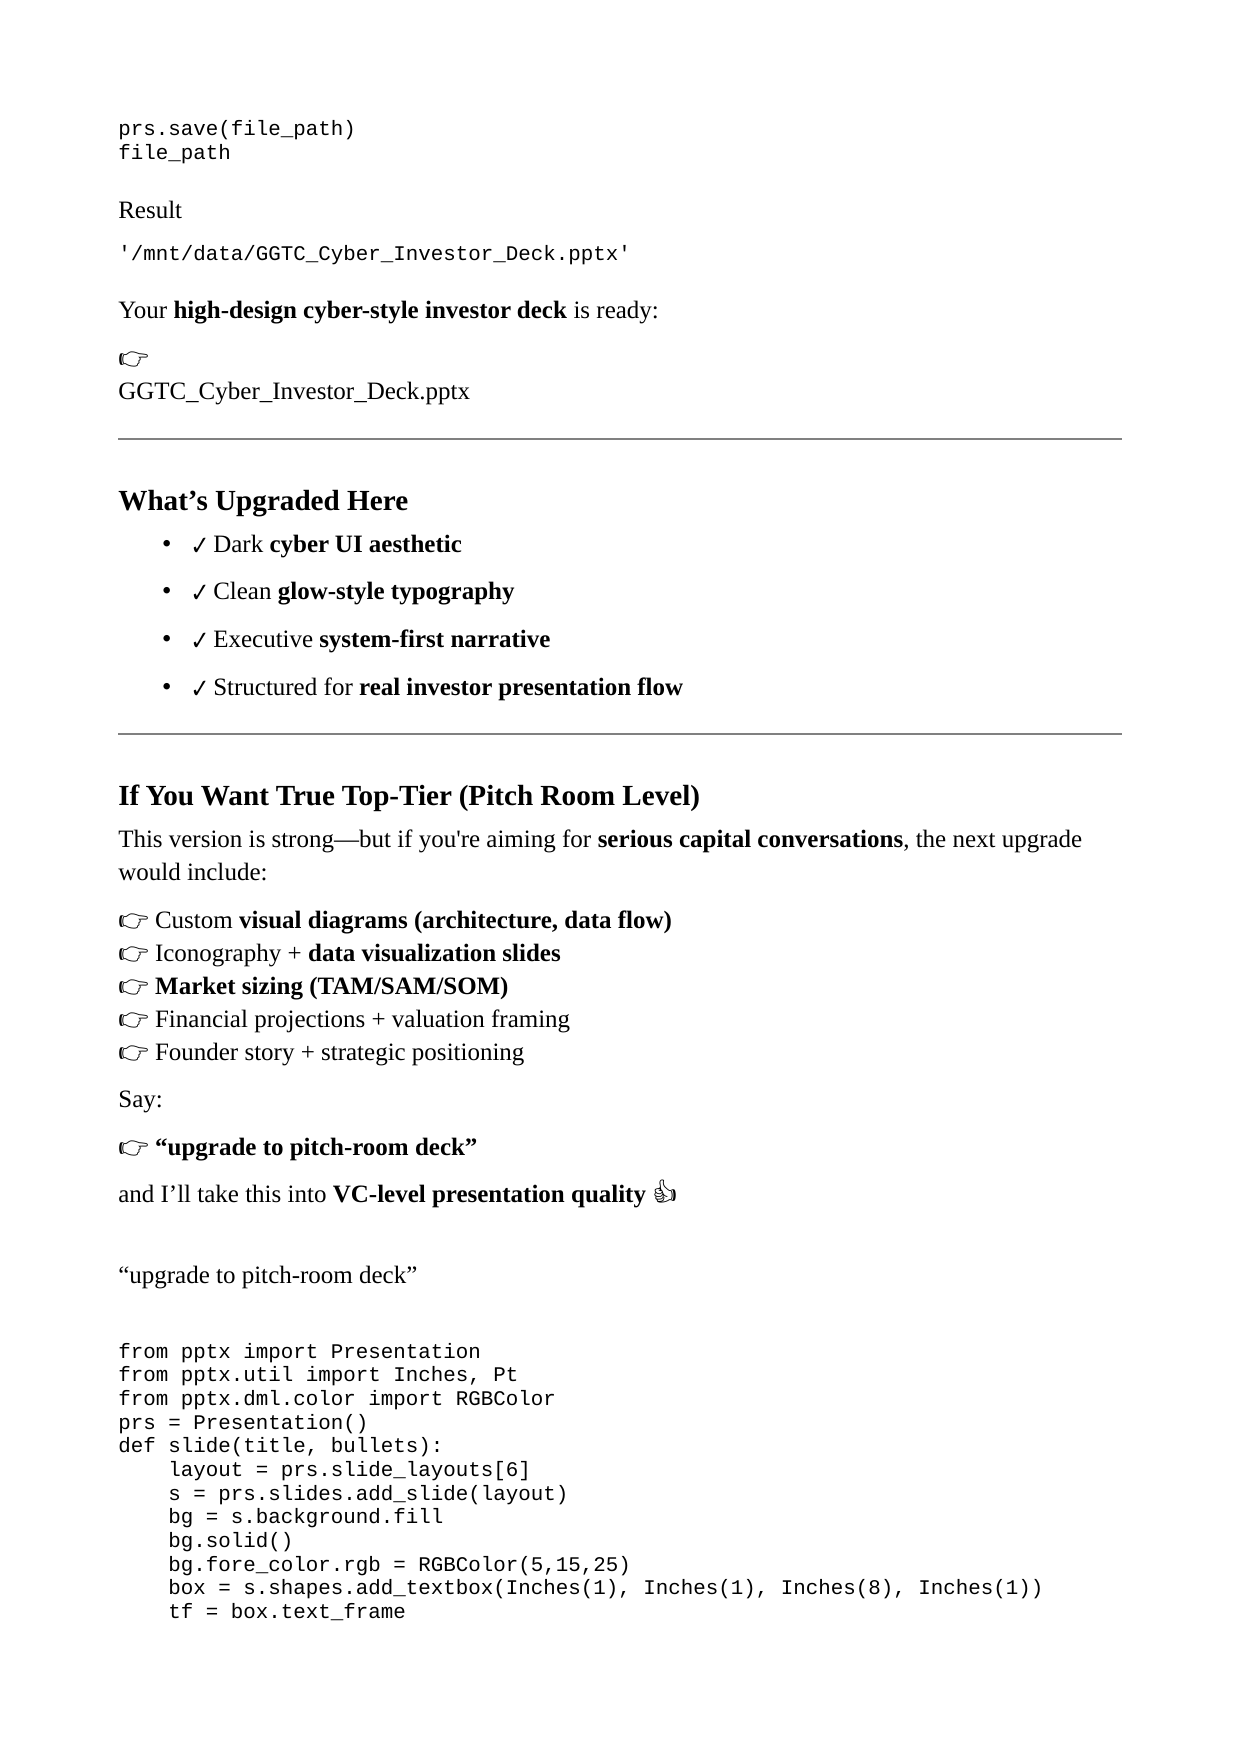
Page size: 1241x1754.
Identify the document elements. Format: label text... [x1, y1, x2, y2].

text Result [118, 195, 1122, 224]
list ✔ Dark cyber UI aesthetic [162, 529, 1122, 557]
text from pptx.util import Inches, Pt [118, 1364, 1122, 1388]
list ✔ Executive system-first narrative [162, 624, 1122, 653]
text bg = s.background.fill [118, 1506, 1122, 1530]
text '/mnt/data/GGTC_Cyber_Investor_Deck.pptx' [118, 242, 1122, 266]
text bg.fore_color.rgb = RGBColor(5,15,25) [118, 1554, 1122, 1577]
subtitle If You Want True Top-Tier (Pitch Room Level) [118, 778, 1122, 812]
text def slide(title, bullets): [118, 1435, 1122, 1459]
list ✔ Structured for real investor presentation flow [162, 672, 1122, 700]
text Say: [118, 1084, 1122, 1113]
text bg.solid() [118, 1530, 1122, 1554]
text tf = box.text_frame [118, 1601, 1122, 1624]
text “upgrade to pitch-room deck” [118, 1260, 1122, 1289]
text file_path [118, 142, 1122, 165]
text s = prs.slides.add_slide(layout) [118, 1483, 1122, 1506]
text This version is strong—but if you're aiming for serious capital conversations, the next upgrade would include: [118, 824, 1122, 886]
text box = s.shapes.add_textbox(Inches(1), Inches(1), Inches(8), Inches(1)) [118, 1577, 1122, 1601]
text GGTC_Cyber_Investor_Deck.pptx [118, 376, 1122, 405]
subtitle What’s Upgraded Here [118, 483, 1122, 516]
text layout = prs.slide_layouts[6] [118, 1459, 1122, 1483]
text 👉 Custom visual diagrams (architecture, data flow) 👉 Iconography + data visualization slides 👉 Market sizing (TAM/SAM/SOM) 👉 Financial projections + valuation framing 👉 Founder story + strategic positioning [118, 905, 1122, 1066]
text 👉 “upgrade to pitch-room deck” [118, 1132, 1122, 1161]
text prs = Presentation() [118, 1412, 1122, 1435]
text 👉 [118, 343, 1122, 372]
list ✔ Clean glow-style typography [162, 576, 1122, 605]
text prs.save(file_path) [118, 118, 1122, 142]
text and I’ll take this into VC-level presentation quality 👍 [118, 1179, 1122, 1208]
text from pptx.dml.color import RGBColor [118, 1388, 1122, 1412]
text Your high-design cyber-style investor deck is ready: [118, 296, 1122, 324]
text from pptx import Presentation [118, 1341, 1122, 1364]
